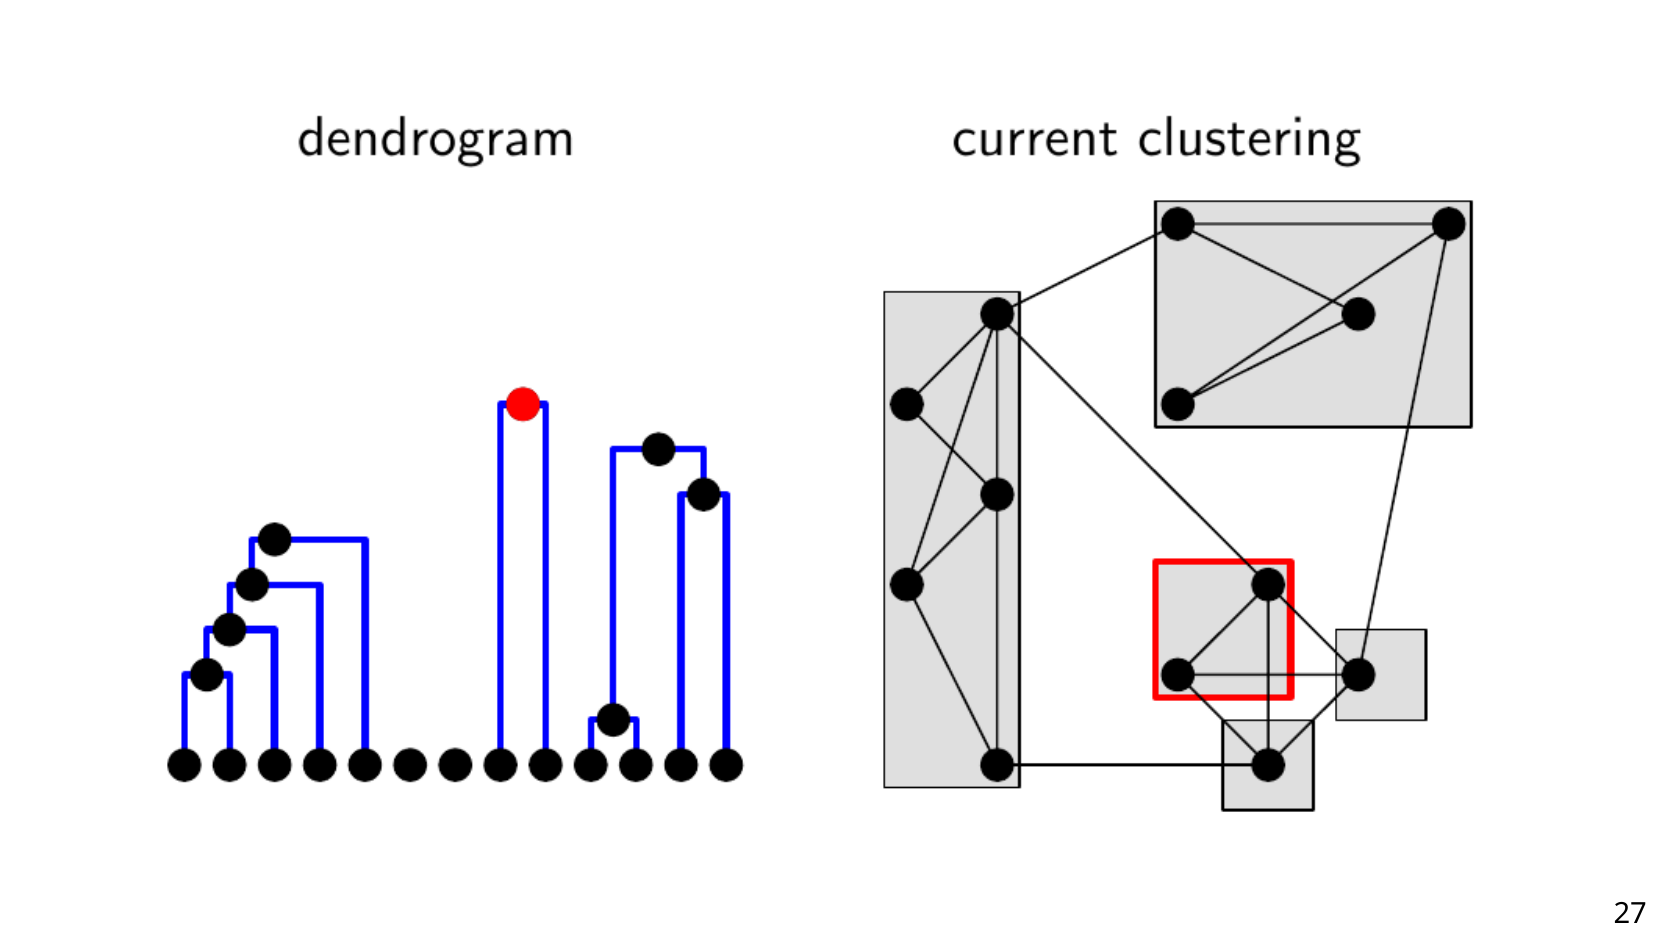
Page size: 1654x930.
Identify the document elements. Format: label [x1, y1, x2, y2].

picture [127, 85, 1531, 837]
